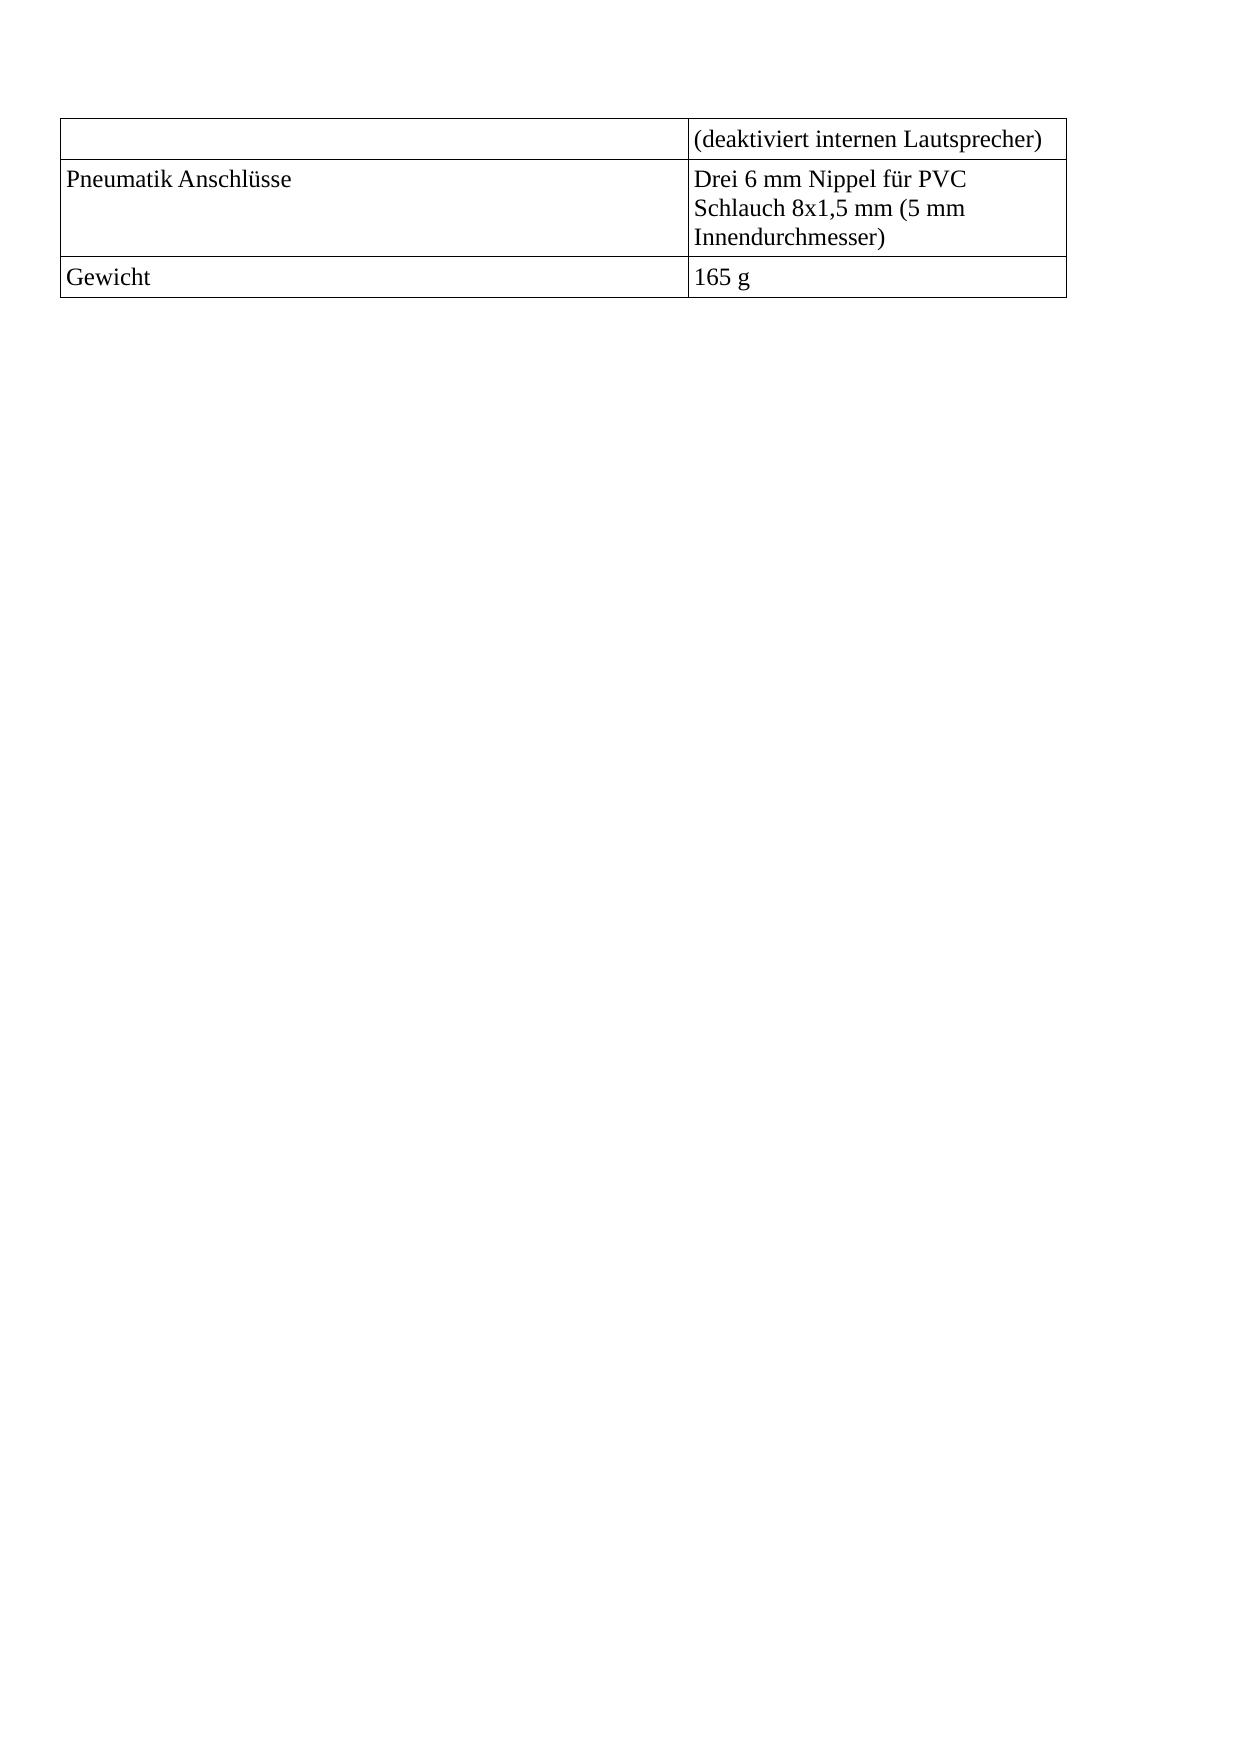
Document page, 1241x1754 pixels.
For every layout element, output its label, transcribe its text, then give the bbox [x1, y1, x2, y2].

table_cell [61, 119, 688, 158]
table_cell Gewicht [61, 257, 688, 297]
table_cell Pneumatik Anschlüsse [61, 160, 688, 256]
table_cell 165 g [689, 257, 1066, 297]
table_cell Drei 6 mm Nippel für PVC Schlauch 8x1,5 mm (5 mm Innendurchmesser) [689, 160, 1066, 256]
table_cell (deaktiviert internen Lautsprecher) [689, 119, 1066, 158]
